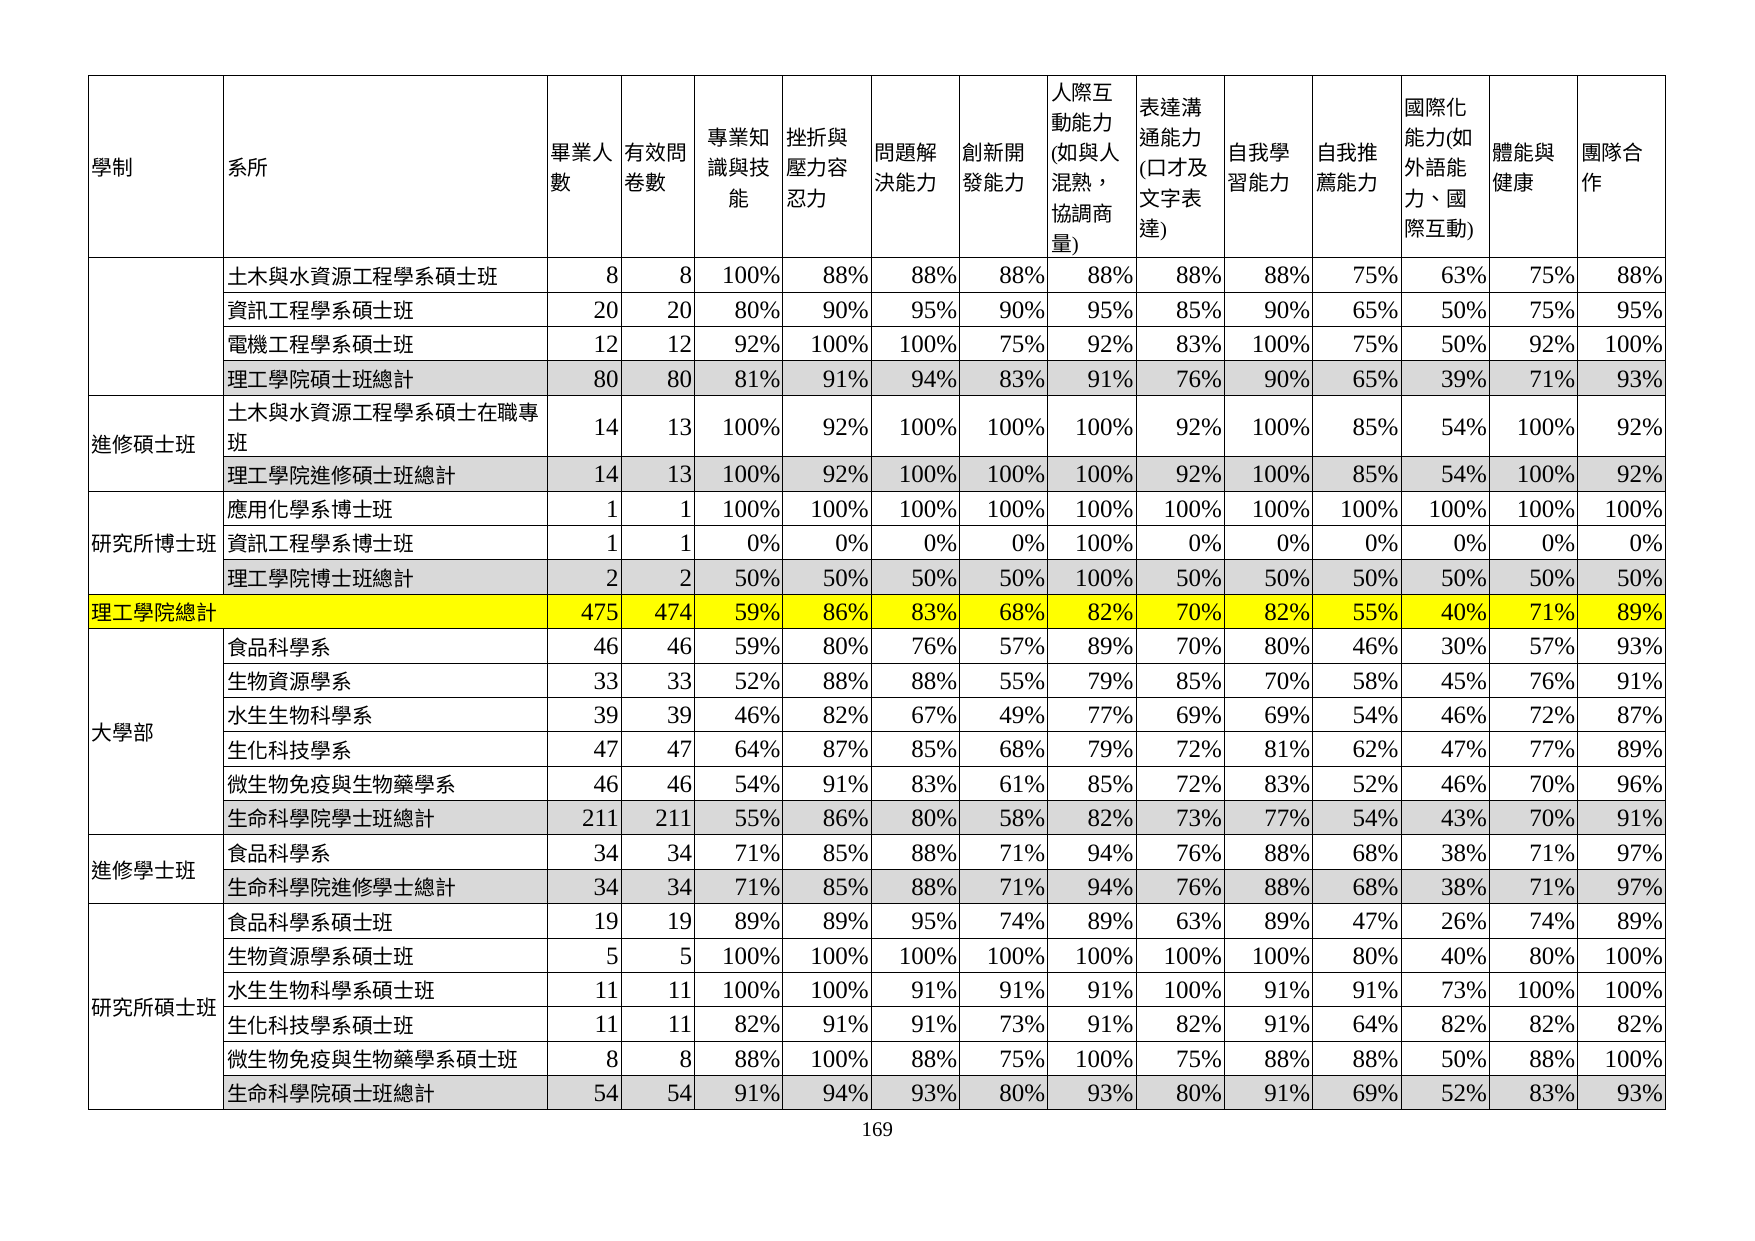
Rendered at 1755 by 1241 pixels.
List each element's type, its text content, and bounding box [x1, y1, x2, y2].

table_cell 0% [1490, 526, 1577, 559]
table_cell 100% [1490, 457, 1577, 491]
table_cell 100% [695, 258, 782, 292]
table_cell 39 [622, 698, 694, 731]
table_cell 理工學院進修碩士班總計 [224, 457, 547, 491]
table_cell 92% [1137, 396, 1224, 456]
table_cell 46% [1402, 698, 1489, 731]
table_cell 45% [1402, 664, 1489, 697]
table_cell 211 [622, 801, 694, 834]
table_cell 54 [622, 1076, 694, 1109]
table_cell 生命科學院碩士班總計 [224, 1076, 547, 1109]
table_cell 100% [695, 939, 782, 972]
table_cell 83% [872, 595, 959, 628]
table_cell 72% [1490, 698, 1577, 731]
table_cell 58% [1313, 664, 1401, 697]
table_cell 80 [548, 361, 621, 395]
table_cell 85% [1313, 457, 1401, 491]
table_cell 93% [1578, 361, 1665, 395]
table_cell 88% [872, 870, 959, 903]
table_cell 91% [783, 767, 871, 800]
table_cell 100% [1313, 492, 1401, 525]
table_cell 0% [872, 526, 959, 559]
table_cell 91% [1313, 973, 1401, 1006]
table_cell 88% [1048, 258, 1136, 292]
table_cell 91% [695, 1076, 782, 1109]
table_cell 92% [783, 457, 871, 491]
table_cell 92% [1048, 327, 1136, 360]
table_cell 生命科學院學士班總計 [224, 801, 547, 834]
table_cell 100% [872, 396, 959, 456]
table_cell 46 [548, 629, 621, 662]
table_cell 11 [548, 1007, 621, 1041]
table_cell 100% [695, 396, 782, 456]
table_cell 34 [622, 870, 694, 903]
table_cell 100% [1048, 457, 1136, 491]
table_cell 82% [1578, 1007, 1665, 1041]
table_cell 47% [1313, 904, 1401, 937]
table_cell 62% [1313, 732, 1401, 766]
table_cell 85% [783, 835, 871, 869]
table_cell 75% [1313, 327, 1401, 360]
table_cell 88% [1313, 1042, 1401, 1075]
table_cell 92% [1490, 327, 1577, 360]
table_cell 1 [548, 492, 621, 525]
table_cell 14 [548, 457, 621, 491]
table_cell 33 [548, 664, 621, 697]
table_cell 92% [1578, 457, 1665, 491]
table_cell 89% [695, 904, 782, 937]
table_cell 88% [960, 258, 1047, 292]
table_cell 59% [695, 595, 782, 628]
table_cell 1 [622, 492, 694, 525]
table_cell 91% [872, 973, 959, 1006]
table_cell 理工學院碩士班總計 [224, 361, 547, 395]
table_cell 85% [1313, 396, 1401, 456]
table_cell 89% [1578, 595, 1665, 628]
table_cell 74% [1490, 904, 1577, 937]
table_cell 食品科學系 [224, 629, 547, 662]
table_cell 75% [1490, 293, 1577, 326]
table_header 系所 [224, 76, 547, 257]
table_cell 5 [622, 939, 694, 972]
table_cell 85% [783, 870, 871, 903]
table_cell 50% [872, 560, 959, 594]
table_cell 89% [1048, 904, 1136, 937]
table_cell 1 [548, 526, 621, 559]
table_header 創新開發能力 [960, 76, 1047, 257]
table_cell 67% [872, 698, 959, 731]
table_cell 77% [1490, 732, 1577, 766]
table_cell 微生物免疫與生物藥學系碩士班 [224, 1042, 547, 1075]
table_cell 97% [1578, 870, 1665, 903]
table_cell 88% [1137, 258, 1224, 292]
table_cell 8 [622, 258, 694, 292]
table_cell 研究所碩士班 [89, 904, 223, 1109]
table_cell 100% [872, 327, 959, 360]
table_cell 100% [783, 327, 871, 360]
table_cell 68% [960, 595, 1047, 628]
table_header 有效問卷數 [622, 76, 694, 257]
table_cell 47 [622, 732, 694, 766]
table_cell 70% [1490, 801, 1577, 834]
table_header 挫折與壓力容忍力 [783, 76, 871, 257]
table_cell 63% [1137, 904, 1224, 937]
table_cell 73% [960, 1007, 1047, 1041]
table_cell 88% [783, 258, 871, 292]
table_cell 90% [1225, 361, 1312, 395]
table_cell 55% [1313, 595, 1401, 628]
table_cell 100% [1048, 1042, 1136, 1075]
table_cell 91% [1225, 973, 1312, 1006]
table_cell 65% [1313, 361, 1401, 395]
table_cell 13 [622, 396, 694, 456]
table_cell 100% [695, 492, 782, 525]
table_cell 100% [695, 973, 782, 1006]
table_cell 理工學院總計 [89, 595, 547, 628]
table_cell 88% [1578, 258, 1665, 292]
table_cell 64% [1313, 1007, 1401, 1041]
table_cell 72% [1137, 732, 1224, 766]
table_cell 8 [548, 258, 621, 292]
table_cell 50% [695, 560, 782, 594]
table_cell 75% [1313, 258, 1401, 292]
table_cell 11 [548, 973, 621, 1006]
table_cell 100% [1225, 396, 1312, 456]
table_cell 474 [622, 595, 694, 628]
table_cell 應用化學系博士班 [224, 492, 547, 525]
table_cell 2 [622, 560, 694, 594]
table_cell 61% [960, 767, 1047, 800]
table_cell 食品科學系 [224, 835, 547, 869]
table_cell 75% [1490, 258, 1577, 292]
table_cell 82% [783, 698, 871, 731]
table_cell 100% [1490, 396, 1577, 456]
table_cell 100% [1578, 327, 1665, 360]
table_cell 11 [622, 973, 694, 1006]
table_cell 54% [1402, 396, 1489, 456]
table_cell 水生生物科學系碩士班 [224, 973, 547, 1006]
table_cell 54% [1313, 698, 1401, 731]
table_cell 91% [783, 361, 871, 395]
table_cell [89, 258, 223, 395]
table_cell 80% [695, 293, 782, 326]
table_cell 85% [872, 732, 959, 766]
table_header 問題解決能力 [872, 76, 959, 257]
table_cell 100% [960, 939, 1047, 972]
table_cell 71% [1490, 835, 1577, 869]
table_cell 91% [1048, 973, 1136, 1006]
table_cell 50% [1402, 560, 1489, 594]
table_cell 59% [695, 629, 782, 662]
table_cell 微生物免疫與生物藥學系 [224, 767, 547, 800]
table_cell 80% [1225, 629, 1312, 662]
table_cell 71% [695, 835, 782, 869]
table_cell 82% [1137, 1007, 1224, 1041]
table_cell 進修學士班 [89, 835, 223, 903]
table_cell 100% [1137, 973, 1224, 1006]
table_cell 71% [1490, 361, 1577, 395]
table_cell 83% [1137, 327, 1224, 360]
table_cell 30% [1402, 629, 1489, 662]
table_cell 34 [548, 870, 621, 903]
table_cell 33 [622, 664, 694, 697]
table_cell 50% [783, 560, 871, 594]
table_cell 2 [548, 560, 621, 594]
table_cell 0% [1578, 526, 1665, 559]
table_cell 96% [1578, 767, 1665, 800]
table_cell 77% [1048, 698, 1136, 731]
table_cell 93% [872, 1076, 959, 1109]
table_cell 91% [1578, 664, 1665, 697]
table_cell 100% [1225, 327, 1312, 360]
table_cell 89% [1578, 732, 1665, 766]
table_header 國際化能力(如外語能力、國際互動) [1402, 76, 1489, 257]
table_cell 82% [1402, 1007, 1489, 1041]
table_cell 100% [1578, 492, 1665, 525]
table_cell 46% [1313, 629, 1401, 662]
table_cell 92% [1137, 457, 1224, 491]
table_cell 88% [783, 664, 871, 697]
table_cell 76% [1137, 361, 1224, 395]
table_cell 52% [1402, 1076, 1489, 1109]
table_cell 100% [1402, 492, 1489, 525]
table_cell 71% [960, 870, 1047, 903]
table_cell 95% [872, 293, 959, 326]
table_cell 86% [783, 801, 871, 834]
table_cell 100% [1225, 492, 1312, 525]
table_cell 90% [960, 293, 1047, 326]
table_cell 71% [1490, 870, 1577, 903]
table_cell 80% [960, 1076, 1047, 1109]
table_cell 69% [1225, 698, 1312, 731]
table_cell 生化科技學系 [224, 732, 547, 766]
table_cell 50% [1402, 327, 1489, 360]
table_cell 88% [872, 1042, 959, 1075]
table_cell 83% [872, 767, 959, 800]
table_header 體能與健康 [1490, 76, 1577, 257]
table_header 表達溝通能力(口才及文字表達) [1137, 76, 1224, 257]
table_cell 88% [695, 1042, 782, 1075]
table_cell 80% [872, 801, 959, 834]
table_cell 80% [783, 629, 871, 662]
table_cell 生命科學院進修學士總計 [224, 870, 547, 903]
table_cell 50% [1402, 1042, 1489, 1075]
table_cell 100% [1578, 973, 1665, 1006]
table_cell 38% [1402, 870, 1489, 903]
table_cell 64% [695, 732, 782, 766]
table_cell 34 [548, 835, 621, 869]
table_cell 82% [1048, 801, 1136, 834]
table_cell 80 [622, 361, 694, 395]
table_cell 85% [1137, 293, 1224, 326]
table_cell 88% [1225, 258, 1312, 292]
table_cell 5 [548, 939, 621, 972]
table_cell 97% [1578, 835, 1665, 869]
table_cell 92% [695, 327, 782, 360]
table_cell 70% [1490, 767, 1577, 800]
table_cell 34 [622, 835, 694, 869]
table_cell 0% [783, 526, 871, 559]
table_cell 91% [783, 1007, 871, 1041]
table_cell 55% [960, 664, 1047, 697]
table_cell 39% [1402, 361, 1489, 395]
table_cell 90% [783, 293, 871, 326]
table_cell 40% [1402, 595, 1489, 628]
table_cell 72% [1137, 767, 1224, 800]
table_cell 93% [1048, 1076, 1136, 1109]
table_cell 100% [1578, 1042, 1665, 1075]
table_cell 82% [1225, 595, 1312, 628]
table_cell 63% [1402, 258, 1489, 292]
table_cell 91% [872, 1007, 959, 1041]
table_cell 88% [872, 835, 959, 869]
table_cell 91% [1225, 1007, 1312, 1041]
table_cell 58% [960, 801, 1047, 834]
table_cell 100% [695, 457, 782, 491]
table_cell 75% [960, 327, 1047, 360]
table_cell 80% [1137, 1076, 1224, 1109]
table_cell 88% [1490, 1042, 1577, 1075]
table_cell 100% [1225, 457, 1312, 491]
table_cell 88% [872, 258, 959, 292]
table_cell 68% [1313, 870, 1401, 903]
table_cell 81% [695, 361, 782, 395]
table_cell 20 [622, 293, 694, 326]
table_cell 43% [1402, 801, 1489, 834]
table_cell 100% [1048, 560, 1136, 594]
table_cell 87% [783, 732, 871, 766]
table_cell 57% [960, 629, 1047, 662]
table_cell 100% [960, 396, 1047, 456]
table_cell 92% [1578, 396, 1665, 456]
table_cell 54% [1402, 457, 1489, 491]
table_cell 91% [1578, 801, 1665, 834]
table_cell 39 [548, 698, 621, 731]
table_cell 57% [1490, 629, 1577, 662]
table_cell 77% [1225, 801, 1312, 834]
table_cell 82% [1048, 595, 1136, 628]
table_cell 91% [1225, 1076, 1312, 1109]
table_cell 8 [548, 1042, 621, 1075]
table_cell 75% [1137, 1042, 1224, 1075]
table_cell 46% [695, 698, 782, 731]
table_cell 100% [783, 1042, 871, 1075]
table_cell 50% [1313, 560, 1401, 594]
table_cell 71% [695, 870, 782, 903]
table_cell 95% [1048, 293, 1136, 326]
table_cell 0% [1225, 526, 1312, 559]
table_cell 100% [783, 939, 871, 972]
table_cell 79% [1048, 732, 1136, 766]
table_cell 88% [872, 664, 959, 697]
table_cell 211 [548, 801, 621, 834]
table_cell 73% [1402, 973, 1489, 1006]
table_cell 12 [548, 327, 621, 360]
table_cell 水生生物科學系 [224, 698, 547, 731]
table_cell 93% [1578, 1076, 1665, 1109]
table_cell 83% [960, 361, 1047, 395]
table_cell 46 [622, 767, 694, 800]
table_cell 50% [1225, 560, 1312, 594]
table_cell 94% [872, 361, 959, 395]
table_cell 71% [1490, 595, 1577, 628]
table_cell 68% [960, 732, 1047, 766]
table_cell 54% [1313, 801, 1401, 834]
table_cell 70% [1225, 664, 1312, 697]
table_cell 100% [872, 457, 959, 491]
table_cell 理工學院博士班總計 [224, 560, 547, 594]
table_cell 89% [783, 904, 871, 937]
table_cell 54% [695, 767, 782, 800]
table_cell 生化科技學系碩士班 [224, 1007, 547, 1041]
table_cell 生物資源學系碩士班 [224, 939, 547, 972]
table_cell 資訊工程學系碩士班 [224, 293, 547, 326]
table_cell 生物資源學系 [224, 664, 547, 697]
table_cell 100% [960, 457, 1047, 491]
table_cell 13 [622, 457, 694, 491]
table_cell 52% [695, 664, 782, 697]
table_cell 89% [1225, 904, 1312, 937]
table_cell 93% [1578, 629, 1665, 662]
table_cell 19 [548, 904, 621, 937]
table_cell 0% [695, 526, 782, 559]
table_cell 大學部 [89, 629, 223, 834]
table_cell 83% [1225, 767, 1312, 800]
table_cell 26% [1402, 904, 1489, 937]
table_cell 52% [1313, 767, 1401, 800]
table_cell 75% [960, 1042, 1047, 1075]
table_cell 47% [1402, 732, 1489, 766]
table_cell 90% [1225, 293, 1312, 326]
table_header 自我推薦能力 [1313, 76, 1401, 257]
table_header 自我學習能力 [1225, 76, 1312, 257]
table_header 專業知識與技能 [695, 76, 782, 257]
table_cell 91% [1048, 361, 1136, 395]
table_cell 100% [1490, 973, 1577, 1006]
table_cell 100% [1048, 492, 1136, 525]
table_cell 95% [1578, 293, 1665, 326]
table_cell 76% [1137, 870, 1224, 903]
table_cell 46 [548, 767, 621, 800]
table_cell 70% [1137, 629, 1224, 662]
table_cell 100% [1578, 939, 1665, 972]
table_cell 進修碩士班 [89, 396, 223, 491]
table_cell 82% [695, 1007, 782, 1041]
table_cell 14 [548, 396, 621, 456]
table_header 學制 [89, 76, 223, 257]
table_cell 47 [548, 732, 621, 766]
table_cell 40% [1402, 939, 1489, 972]
table_cell 100% [1048, 526, 1136, 559]
table_cell 50% [1490, 560, 1577, 594]
table_cell 100% [1137, 492, 1224, 525]
table_cell 100% [1137, 939, 1224, 972]
table_cell 91% [1048, 1007, 1136, 1041]
table_cell 20 [548, 293, 621, 326]
table_cell 94% [1048, 835, 1136, 869]
table_cell 86% [783, 595, 871, 628]
table_cell 電機工程學系碩士班 [224, 327, 547, 360]
table_cell 76% [1490, 664, 1577, 697]
table_cell 74% [960, 904, 1047, 937]
table_cell 91% [960, 973, 1047, 1006]
table_cell 研究所博士班 [89, 492, 223, 594]
table_cell 50% [1578, 560, 1665, 594]
table_cell 100% [872, 492, 959, 525]
table_cell 85% [1048, 767, 1136, 800]
table_cell 資訊工程學系博士班 [224, 526, 547, 559]
table_cell 8 [622, 1042, 694, 1075]
table_cell 76% [1137, 835, 1224, 869]
table_cell 0% [1137, 526, 1224, 559]
table_cell 85% [1137, 664, 1224, 697]
table_cell 89% [1048, 629, 1136, 662]
table_cell 88% [1225, 870, 1312, 903]
table_cell 81% [1225, 732, 1312, 766]
table_cell 0% [960, 526, 1047, 559]
table_cell 49% [960, 698, 1047, 731]
table_cell 19 [622, 904, 694, 937]
table_cell 100% [783, 492, 871, 525]
table_cell 87% [1578, 698, 1665, 731]
table_cell 88% [1225, 1042, 1312, 1075]
table_cell 95% [872, 904, 959, 937]
table_cell 70% [1137, 595, 1224, 628]
table_cell 83% [1490, 1076, 1577, 1109]
table_cell 94% [1048, 870, 1136, 903]
table_header 團隊合作 [1578, 76, 1665, 257]
table_header 人際互動能力(如與人混熟，協調商量) [1048, 76, 1136, 257]
table_cell 71% [960, 835, 1047, 869]
table_cell 76% [872, 629, 959, 662]
table_cell 46 [622, 629, 694, 662]
table_cell 100% [1048, 396, 1136, 456]
table_cell 50% [1137, 560, 1224, 594]
table_cell 54 [548, 1076, 621, 1109]
table_cell 88% [1225, 835, 1312, 869]
table_cell 0% [1402, 526, 1489, 559]
table_cell 80% [1490, 939, 1577, 972]
table_cell 0% [1313, 526, 1401, 559]
table_cell 92% [783, 396, 871, 456]
table_cell 1 [622, 526, 694, 559]
table_cell 土木與水資源工程學系碩士在職專班 [224, 396, 547, 456]
table_cell 69% [1137, 698, 1224, 731]
table_cell 100% [783, 973, 871, 1006]
table_cell 79% [1048, 664, 1136, 697]
table_cell 100% [960, 492, 1047, 525]
table_cell 475 [548, 595, 621, 628]
table_cell 46% [1402, 767, 1489, 800]
table_cell 55% [695, 801, 782, 834]
table_cell 100% [1048, 939, 1136, 972]
table_cell 38% [1402, 835, 1489, 869]
table_cell 73% [1137, 801, 1224, 834]
table_cell 食品科學系碩士班 [224, 904, 547, 937]
table_cell 50% [1402, 293, 1489, 326]
table_cell 68% [1313, 835, 1401, 869]
table_cell 89% [1578, 904, 1665, 937]
table_cell 65% [1313, 293, 1401, 326]
table_header 畢業人數 [548, 76, 621, 257]
table_cell 土木與水資源工程學系碩士班 [224, 258, 547, 292]
table_cell 100% [1225, 939, 1312, 972]
table_cell 100% [872, 939, 959, 972]
table_cell 11 [622, 1007, 694, 1041]
table_cell 50% [960, 560, 1047, 594]
table_cell 100% [1490, 492, 1577, 525]
table_cell 69% [1313, 1076, 1401, 1109]
table_cell 80% [1313, 939, 1401, 972]
table_cell 12 [622, 327, 694, 360]
table_cell 94% [783, 1076, 871, 1109]
table_cell 82% [1490, 1007, 1577, 1041]
